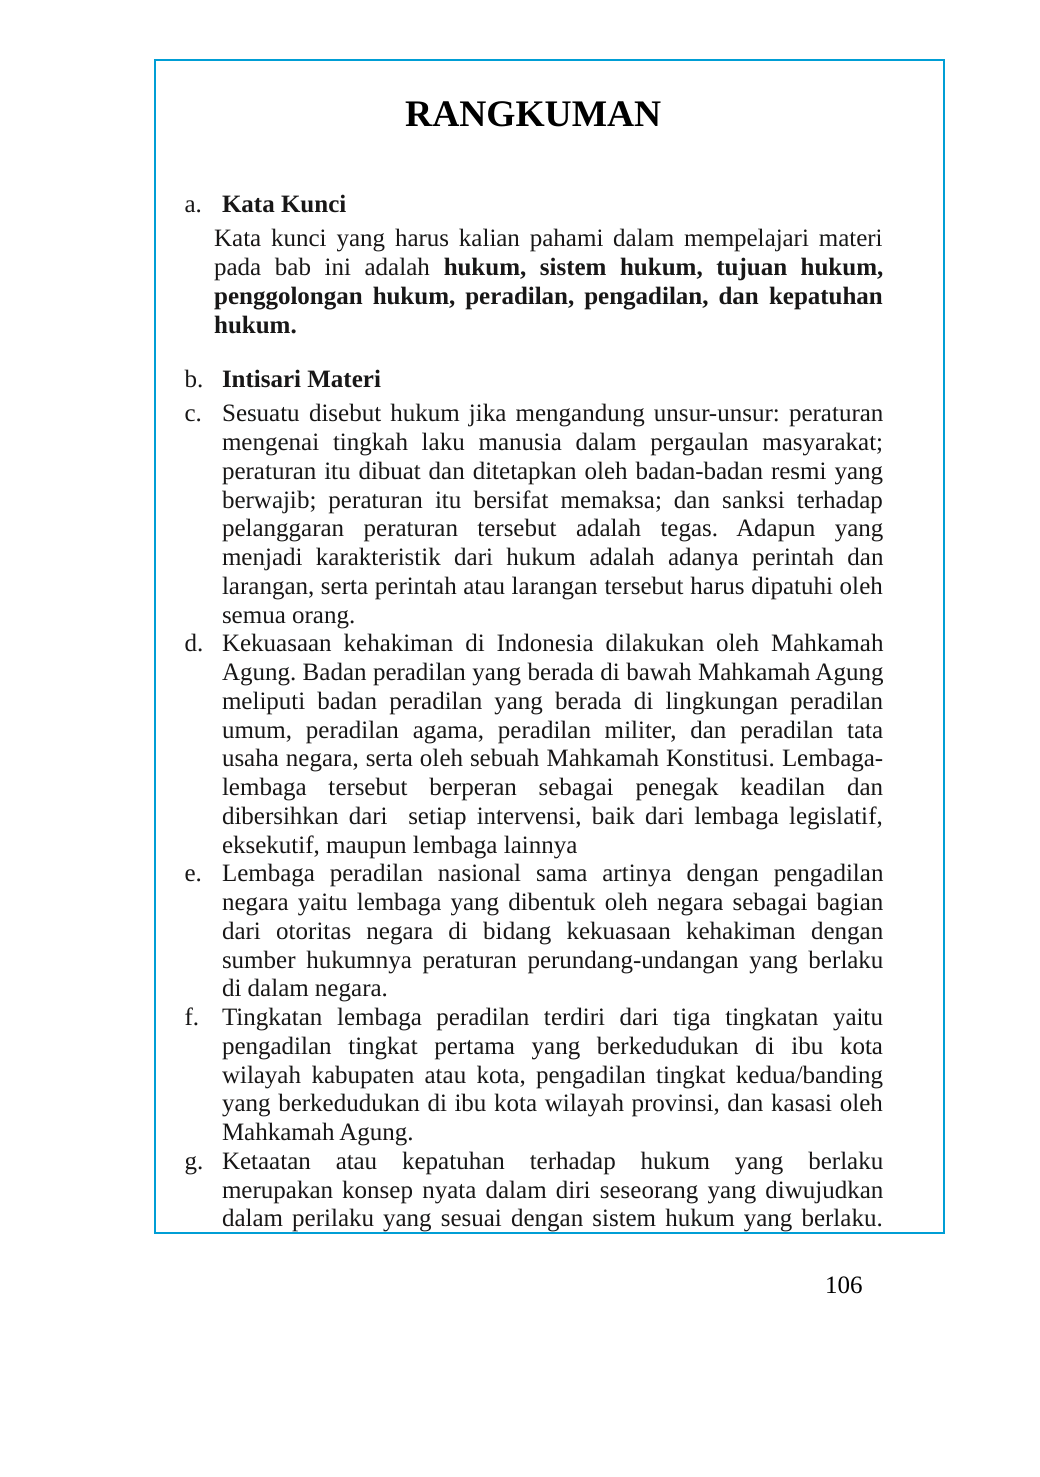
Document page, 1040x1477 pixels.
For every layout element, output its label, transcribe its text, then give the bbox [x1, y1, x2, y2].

table_header RANGKUMAN Kata Kunci Kata kunci yang harus kalian pahami dalam mempelajari materi pada bab ini adalah hukum, sistem hukum, tujuan hukum, penggolongan hukum, peradilan, pengadilan, dan kepatuhan hukum. Intisari Materi Sesuatu disebut hukum jika mengandung unsur-unsur: peraturan mengenai tingkah laku manusia dalam pergaulan masyarakat; peraturan itu dibuat dan ditetapkan oleh badan-badan resmi yang berwajib; peraturan itu bersifat memaksa; dan sanksi terhadap pelanggaran peraturan tersebut adalah tegas. Adapun yang menjadi karakteristik dari hukum adalah adanya perintah dan larangan, serta perintah atau larangan tersebut harus dipatuhi oleh semua orang. Kekuasaan kehakiman di Indonesia dilakukan oleh Mahkamah Agung. Badan peradilan yang berada di bawah Mahkamah Agung meliputi badan peradilan yang berada di lingkungan peradilan umum, peradilan agama, peradilan militer, dan peradilan tata usaha negara, serta oleh sebuah Mahkamah Konstitusi. Lembaga-lembaga tersebut berperan sebagai penegak keadilan dan dibersihkan dari setiap intervensi, baik dari lembaga legislatif, eksekutif, maupun lembaga lainnya Lembaga peradilan nasional sama artinya dengan pengadilan negara yaitu lembaga yang dibentuk oleh negara sebagai bagian dari otoritas negara di bidang kekuasaan kehakiman dengan sumber hukumnya peraturan perundang-undangan yang berlaku di dalam negara. Tingkatan lembaga peradilan terdiri dari tiga tingkatan yaitu pengadilan tingkat pertama yang berkedudukan di ibu kota wilayah kabupaten atau kota, pengadilan tingkat kedua/banding yang berkedudukan di ibu kota wilayah provinsi, dan kasasi oleh Mahkamah Agung. Ketaatan atau kepatuhan terhadap hukum yang berlaku merupakan konsep nyata dalam diri seseorang yang diwujudkan dalam perilaku yang sesuai dengan sistem hukum yang berlaku. [156, 61, 943, 1232]
